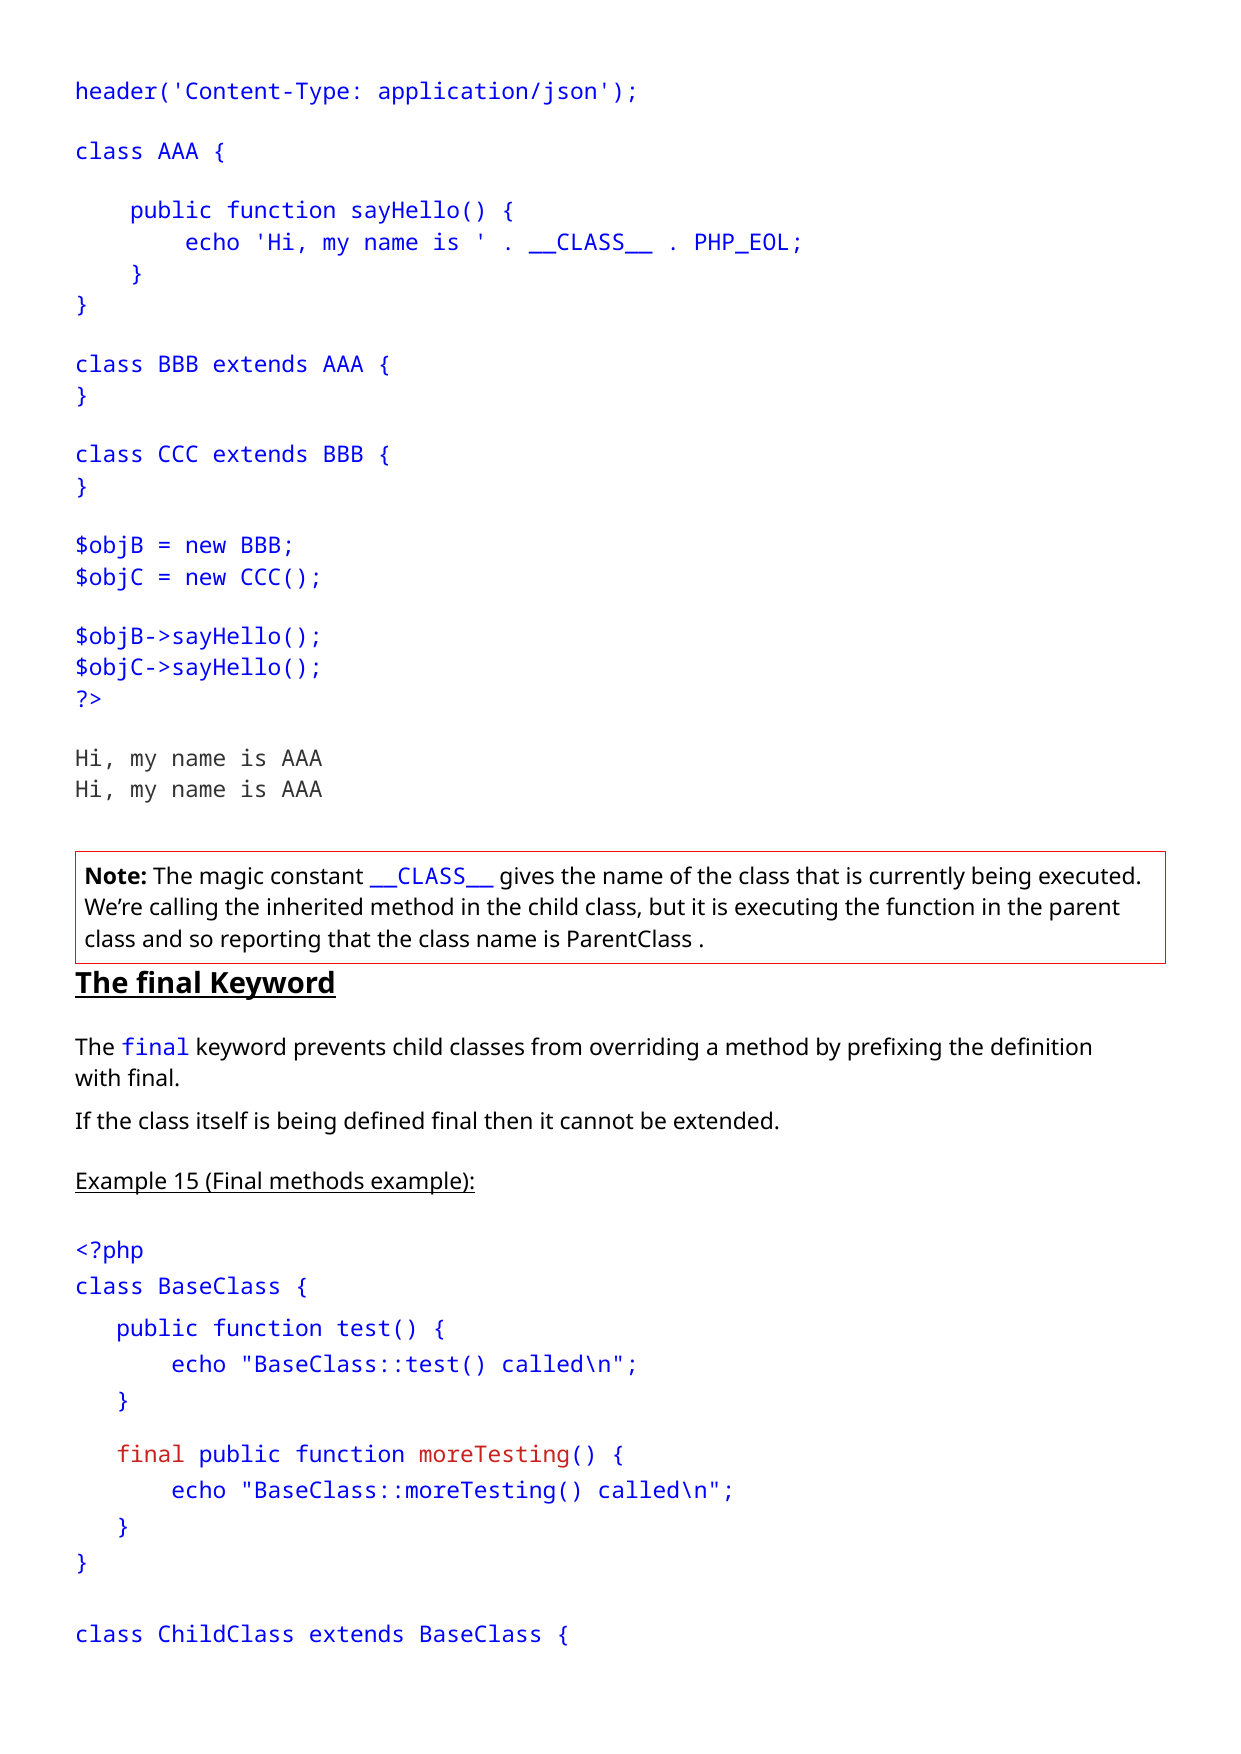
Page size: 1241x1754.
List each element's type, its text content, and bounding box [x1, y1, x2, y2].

text The final Keyword [75, 964, 1166, 1002]
text header('Content-Type: application/json'); [75, 75, 1166, 106]
text $objC->sayHello(); [75, 651, 1166, 682]
text class BBB extends AAA { [75, 347, 1166, 379]
text Note: The magic constant __CLASS__ gives the name of the class that is currently being executed. We’re calling the inherited method in the child class, but it is executing the function in the parent class and so reporting that the class name is ParentClass . [76, 852, 1165, 963]
text echo 'Hi, my name is ' . __CLASS__ . PHP_EOL; [75, 225, 1166, 257]
text $objC = new CCC(); [75, 560, 1166, 592]
text } [75, 257, 1166, 288]
text $objB = new BBB; [75, 529, 1166, 560]
text class CCC extends BBB { [75, 438, 1166, 469]
text Hi, my name is AAA [75, 773, 1166, 804]
text final public function moreTesting() { echo "BaseClass::moreTesting() called\n"; } } class ChildClass extends BaseClass { [75, 1438, 1166, 1649]
text public function test() { echo "BaseClass::test() called\n"; } [75, 1312, 1166, 1415]
text class AAA { [75, 134, 1166, 166]
text If the class itself is being defined final then it cannot be extended. [75, 1105, 1166, 1137]
text ?> [75, 682, 1166, 714]
text } [75, 469, 1166, 501]
text Example 15 (Final methods example): [75, 1165, 1166, 1197]
text public function sayHello() { [75, 194, 1166, 225]
text <?php class BaseClass { [75, 1234, 1166, 1301]
text } [75, 288, 1166, 319]
text Hi, my name is AAA [75, 742, 1166, 773]
text The final keyword prevents child classes from overriding a method by prefixing the definition with final. [75, 1031, 1166, 1093]
text $objB->sayHello(); [75, 620, 1166, 651]
text } [75, 379, 1166, 410]
